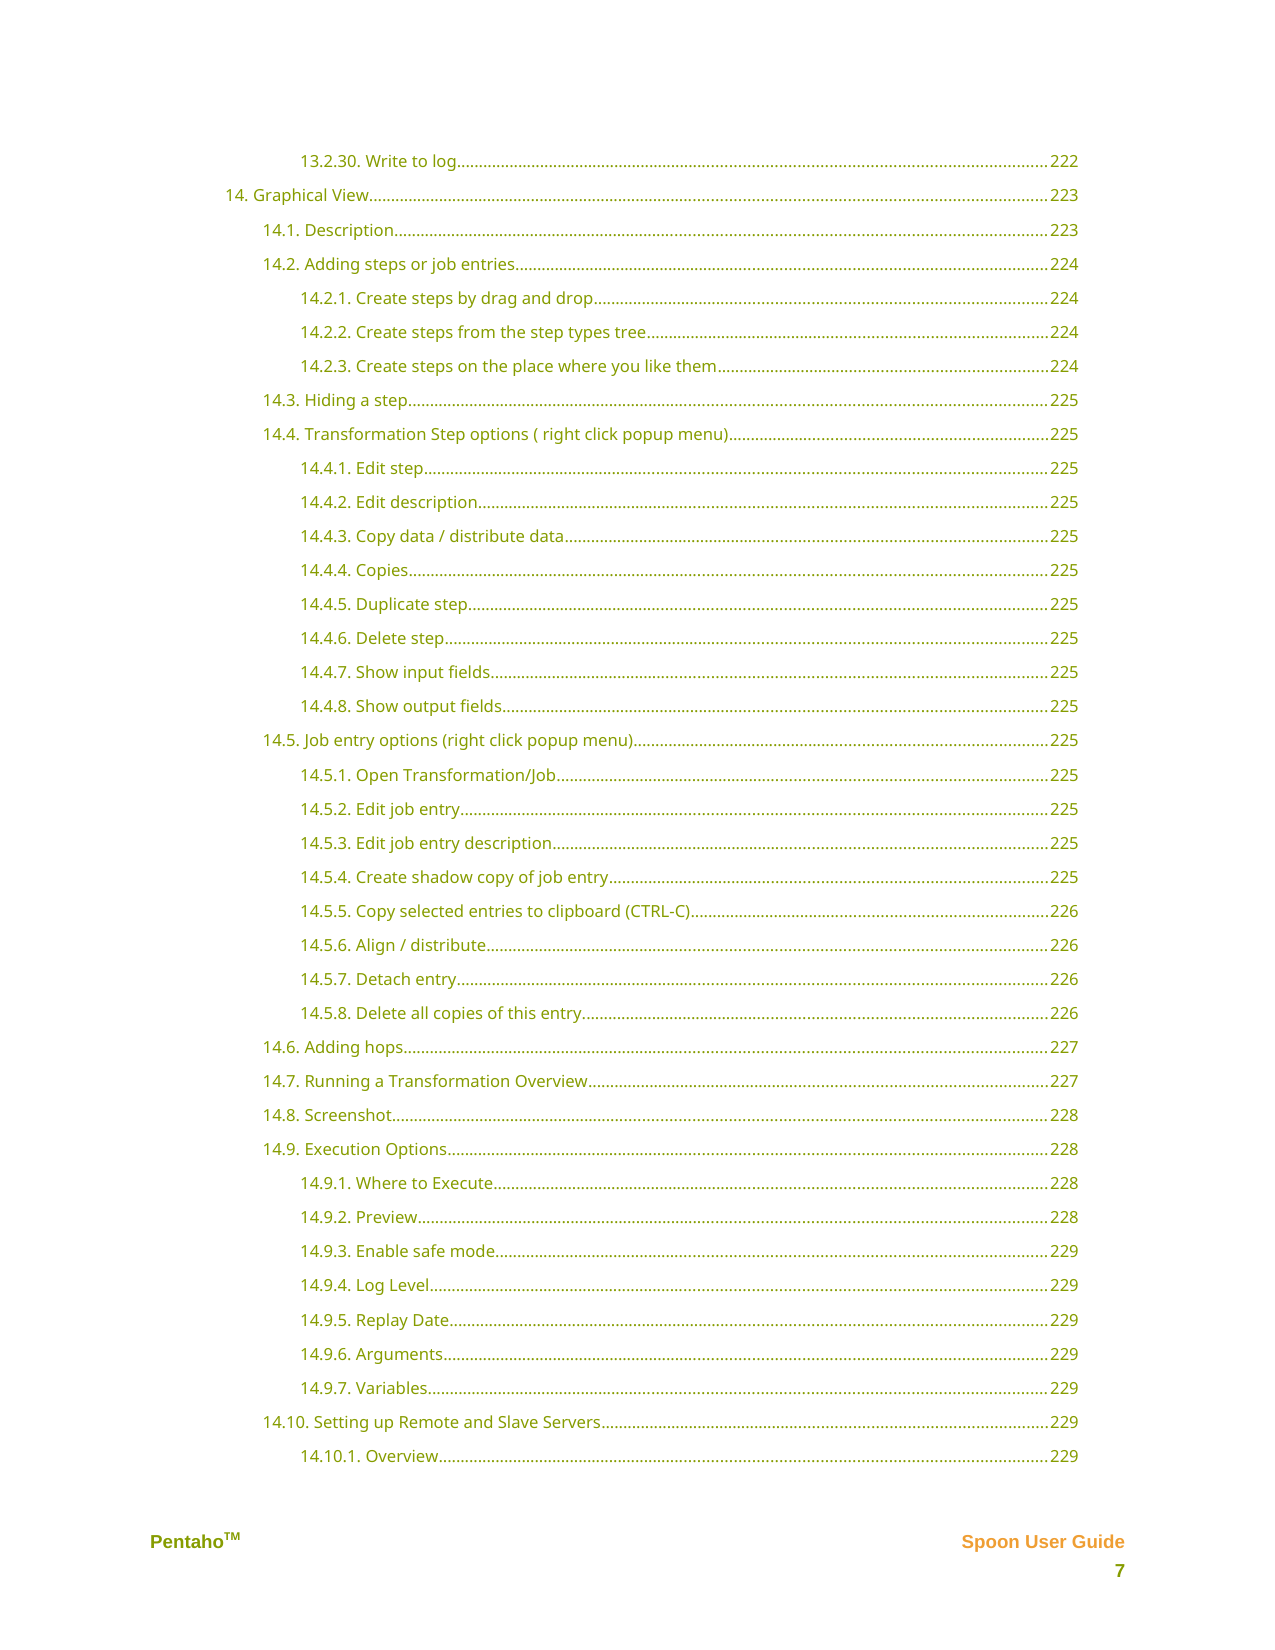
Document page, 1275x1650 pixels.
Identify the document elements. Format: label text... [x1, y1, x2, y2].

text 14.4. Transformation Step options ( right click popup menu) 225 [262, 422, 1125, 445]
text 14.9.4. Log Level 229 [300, 1274, 1125, 1297]
text 14.3. Hiding a step 225 [262, 388, 1125, 411]
text 14.8. Screenshot 228 [262, 1104, 1125, 1126]
text 14.5.7. Detach entry 226 [300, 967, 1125, 990]
text 14.2.3. Create steps on the place where you like them 224 [300, 354, 1125, 377]
text 14.9.5. Replay Date 229 [300, 1308, 1125, 1331]
text 14.5.1. Open Transformation/Job 225 [300, 763, 1125, 786]
text 14.4.4. Copies 225 [300, 559, 1125, 581]
text 14.9.7. Variables 229 [300, 1376, 1125, 1399]
text 14.9. Execution Options 228 [262, 1138, 1125, 1161]
text 14.4.6. Delete step 225 [300, 627, 1125, 649]
text 14.5.8. Delete all copies of this entry. 226 [300, 1002, 1125, 1024]
text 14.5. Job entry options (right click popup menu) 225 [262, 729, 1125, 752]
text 14.2.2. Create steps from the step types tree 224 [300, 320, 1125, 343]
text 14.7. Running a Transformation Overview 227 [262, 1070, 1125, 1092]
text 14.4.8. Show output fields 225 [300, 695, 1125, 718]
text 14.10.1. Overview 229 [300, 1444, 1125, 1467]
text 14.9.1. Where to Execute 228 [300, 1172, 1125, 1194]
text 14. Graphical View 223 [225, 184, 1200, 207]
text 14.9.2. Preview 228 [300, 1206, 1125, 1229]
text 14.9.3. Enable safe mode 229 [300, 1240, 1125, 1263]
text 14.5.2. Edit job entry 225 [300, 797, 1125, 820]
text 14.2. Adding steps or job entries 224 [262, 252, 1125, 275]
text 14.6. Adding hops 227 [262, 1036, 1125, 1058]
text 13.2.30. Write to log 222 [300, 150, 1125, 173]
text 14.5.5. Copy selected entries to clipboard (CTRL-C) 226 [300, 899, 1125, 922]
text 14.9.6. Arguments 229 [300, 1342, 1125, 1365]
text 14.5.3. Edit job entry description 225 [300, 831, 1125, 854]
text 14.4.2. Edit description 225 [300, 491, 1125, 513]
text 14.4.7. Show input fields 225 [300, 661, 1125, 684]
text 14.2.1. Create steps by drag and drop 224 [300, 286, 1125, 309]
text 14.4.3. Copy data / distribute data 225 [300, 525, 1125, 547]
text 14.4.1. Edit step 225 [300, 457, 1125, 479]
text 14.5.4. Create shadow copy of job entry 225 [300, 865, 1125, 888]
text 14.4.5. Duplicate step 225 [300, 593, 1125, 616]
text 14.10. Setting up Remote and Slave Servers 229 [262, 1410, 1125, 1433]
text 14.1. Description 223 [262, 218, 1125, 241]
text 14.5.6. Align / distribute 226 [300, 933, 1125, 956]
